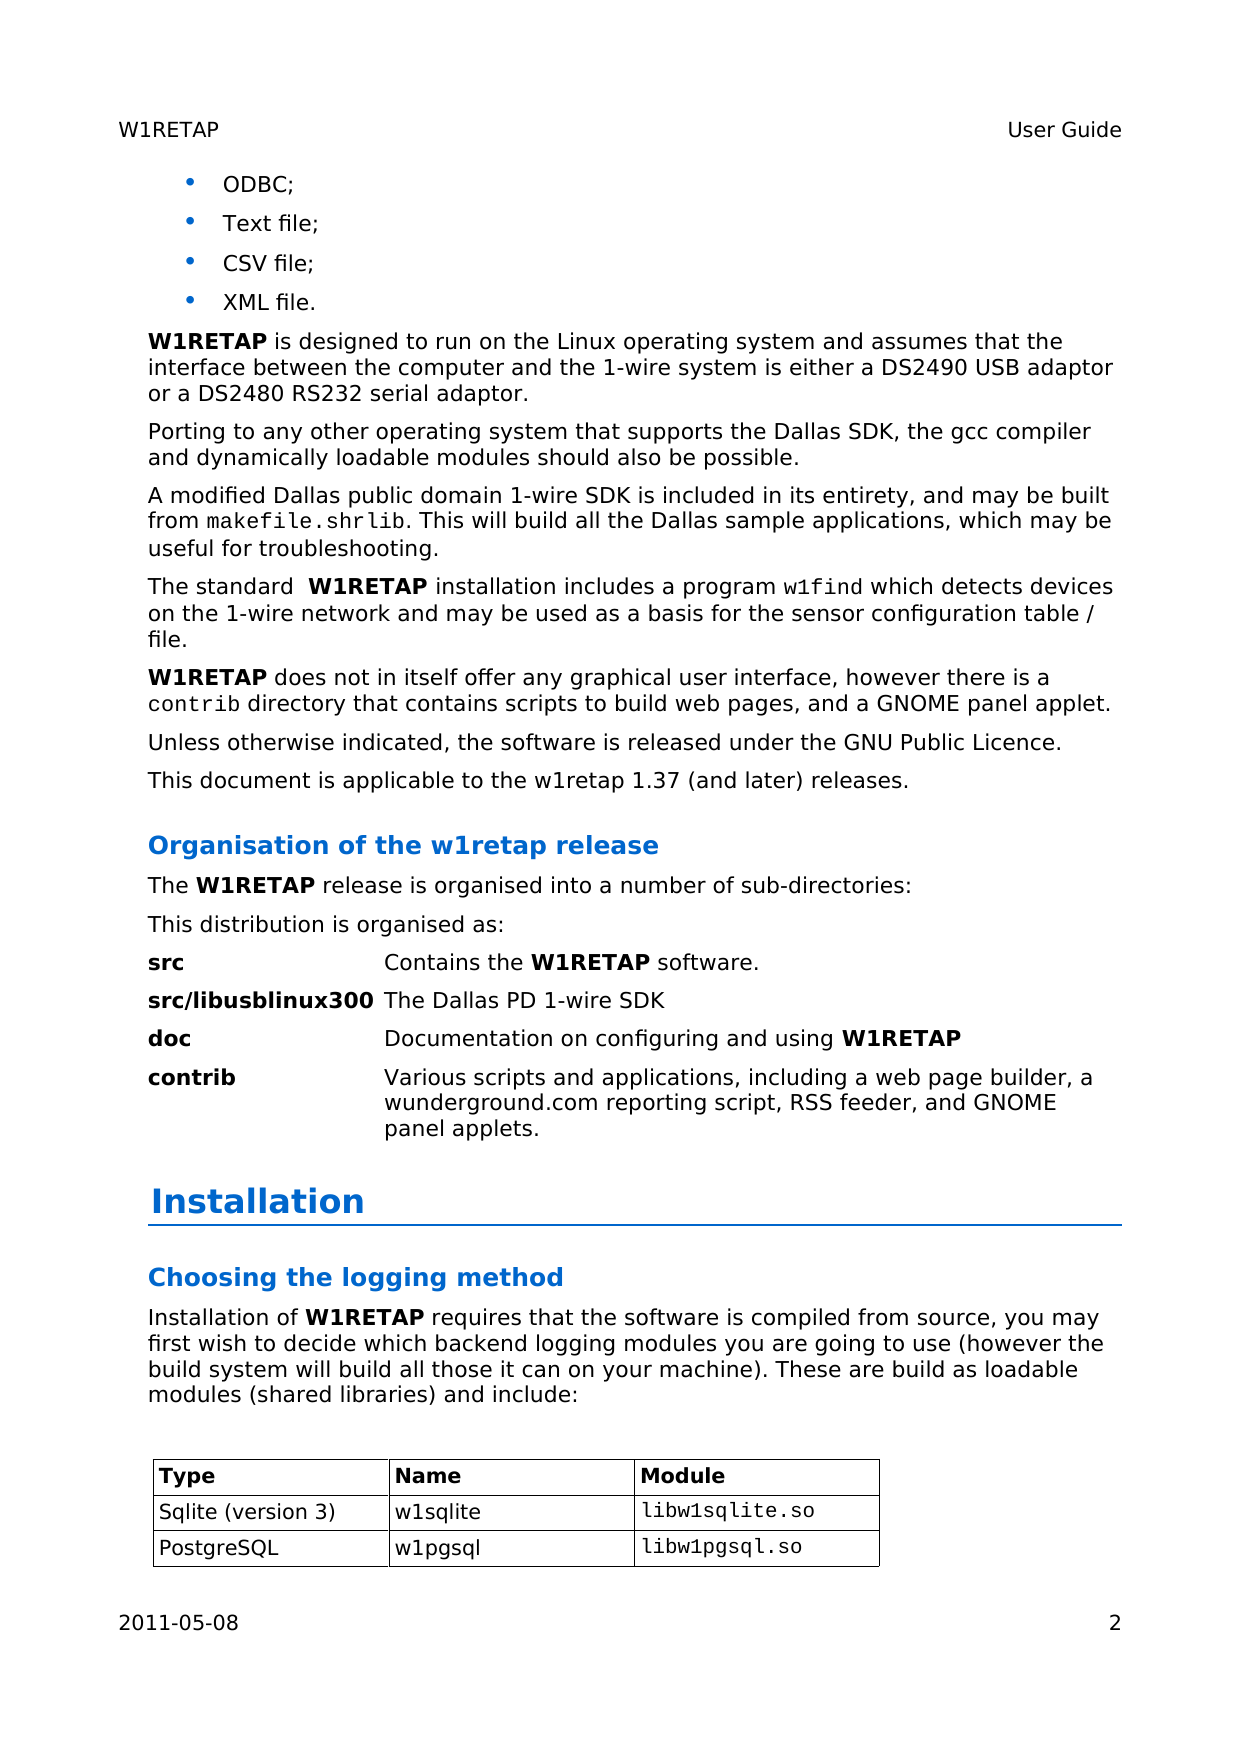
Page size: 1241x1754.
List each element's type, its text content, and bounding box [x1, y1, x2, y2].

list CSV file; [185, 250, 1122, 277]
list XML file. [185, 290, 1122, 316]
table_cell libw1sqlite.so [635, 1496, 879, 1530]
table_cell Sqlite (version 3) [154, 1496, 388, 1530]
table_header Name [390, 1460, 634, 1495]
list contrib Various scripts and applications, including a web page builder, a wunderground.com reporting script, RSS feeder, and GNOME panel applets. [148, 1064, 1122, 1142]
list doc Documentation on configuring and using W1RETAP [148, 1026, 1122, 1052]
text W1RETAP is designed to run on the Linux operating system and assumes that the interface between the computer and the 1-wire system is either a DS2490 USB adaptor or a DS2480 RS232 serial adaptor. [148, 329, 1122, 406]
list ODBC; [185, 172, 1122, 199]
subtitle Choosing the logging method [148, 1263, 1122, 1293]
list Text file; [185, 211, 1122, 238]
subtitle Installation [148, 1179, 1122, 1224]
text Unless otherwise indicated, the software is released under the GNU Public Licence. [148, 730, 1122, 756]
text The standard W1RETAP installation includes a program w1find which detects devices on the 1-wire network and may be used as a basis for the sensor configuration table / file. [148, 574, 1122, 652]
table_cell w1pgsql [390, 1531, 634, 1566]
text The W1RETAP release is organised into a number of sub-directories: [148, 873, 1122, 899]
subtitle Organisation of the w1retap release [148, 831, 1122, 861]
list src/libusblinux300 The Dallas PD 1-wire SDK [148, 988, 1122, 1014]
text Installation of W1RETAP requires that the software is compiled from source, you may first wish to decide which backend logging modules you are going to use (however the build system will build all those it can on your machine). These are build as loadable modules (shared libraries) and include: [148, 1305, 1122, 1408]
text Porting to any other operating system that supports the Dallas SDK, the gcc compiler and dynamically loadable modules should also be possible. [148, 419, 1122, 470]
list src Contains the W1RETAP software. [148, 950, 1122, 975]
text A modified Dallas public domain 1-wire SDK is included in its entirety, and may be built from makefile.shrlib. This will build all the Dallas sample applications, which may be useful for troubleshooting. [148, 483, 1122, 561]
table_cell PostgreSQL [154, 1531, 388, 1566]
table_cell libw1pgsql.so [635, 1531, 879, 1566]
table_header Module [635, 1460, 879, 1495]
table_header Type [154, 1460, 388, 1495]
text W1RETAP does not in itself offer any graphical user interface, however there is a contrib directory that contains scripts to build web pages, and a GNOME panel applet. [148, 665, 1122, 717]
table_cell w1sqlite [390, 1496, 634, 1530]
text This document is applicable to the w1retap 1.37 (and later) releases. [148, 768, 1122, 794]
text This distribution is organised as: [148, 911, 1122, 937]
